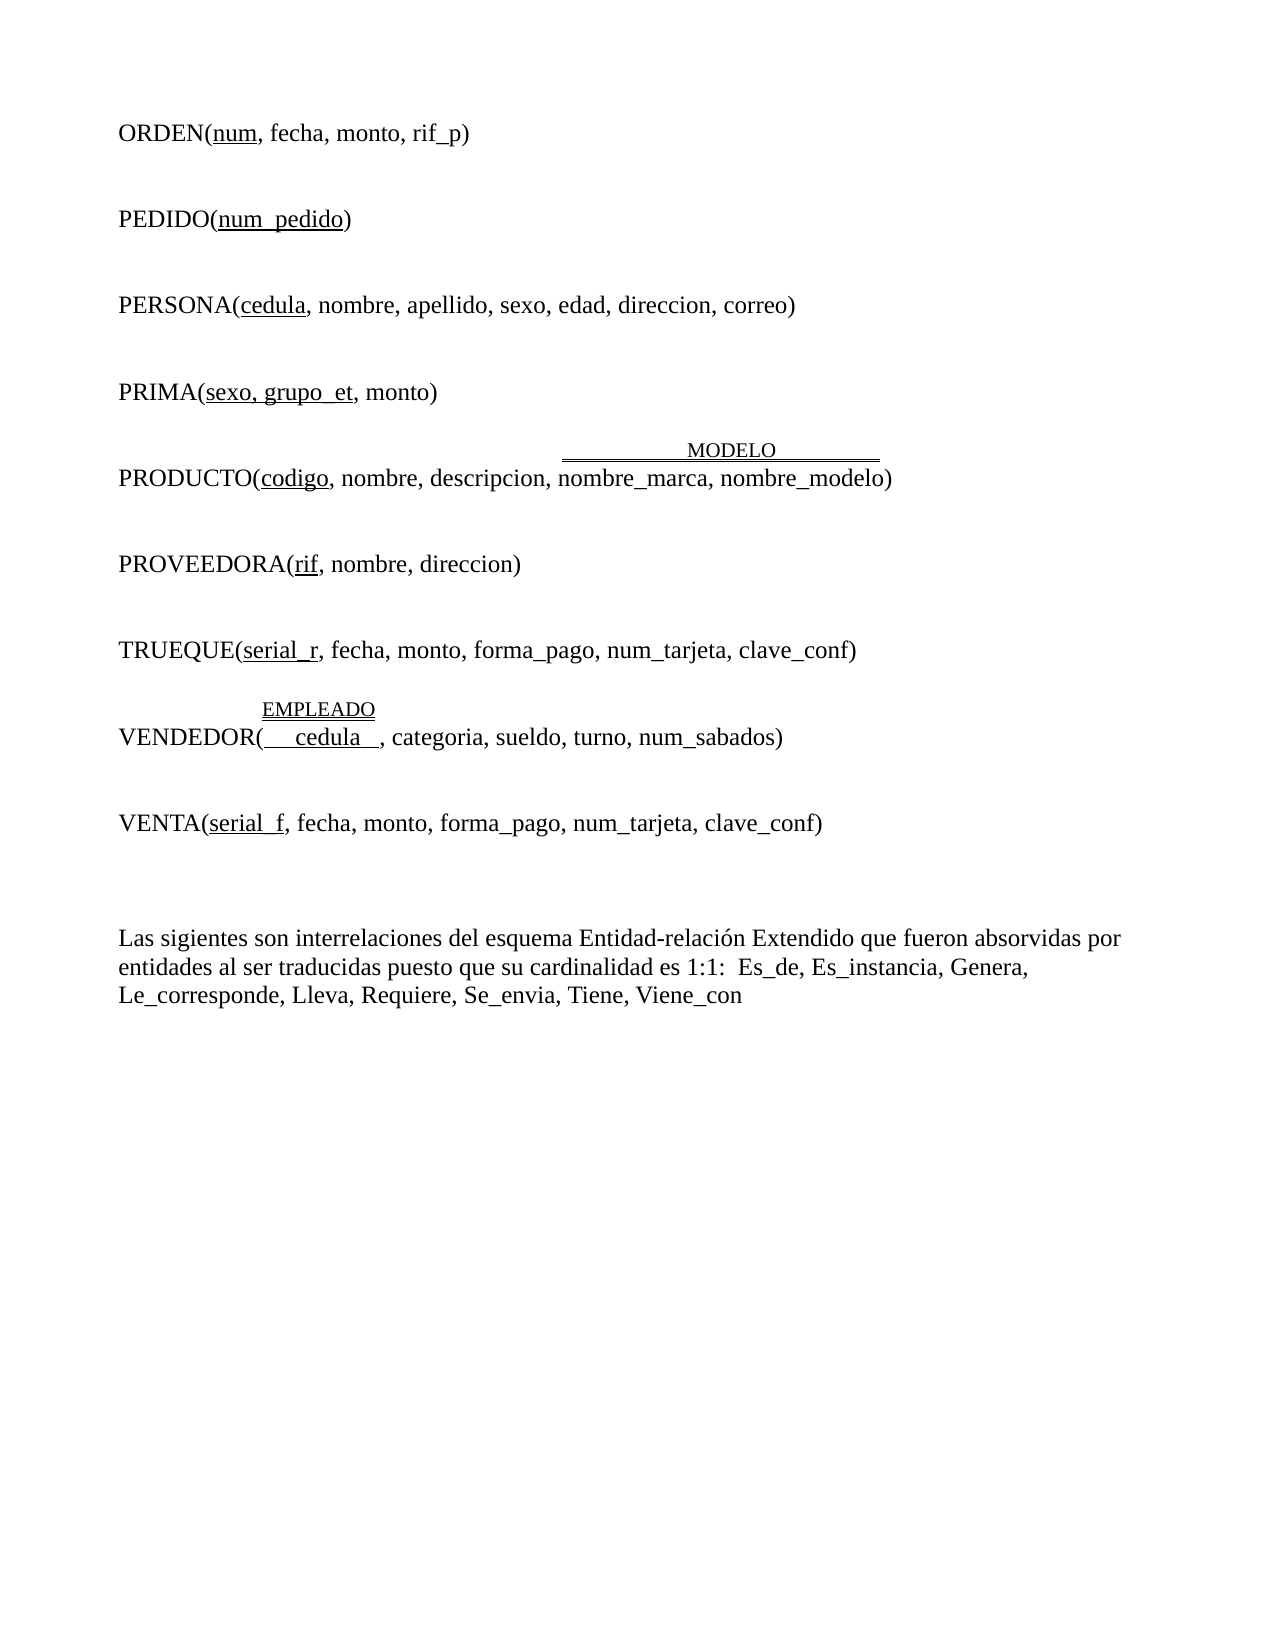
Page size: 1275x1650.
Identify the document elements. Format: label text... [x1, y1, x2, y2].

text PROVEEDORA(rif, nombre, direccion) [118, 549, 1157, 578]
text VENTA(serial_f, fecha, monto, forma_pago, num_tarjeta, clave_conf) [118, 808, 1157, 837]
text TRUEQUE(serial_r, fecha, monto, forma_pago, num_tarjeta, clave_conf) [118, 636, 1157, 664]
text ORDEN(num, fecha, monto, rif_p) [118, 118, 1157, 147]
text PEDIDO(num_pedido) [118, 204, 1157, 233]
text PRODUCTO(codigo, nombre, descripcion, nombre_marca, nombre_modelo) [118, 463, 1157, 492]
text MODELO [118, 434, 1157, 463]
text Las sigientes son interrelaciones del esquema Entidad-relación Extendido que fueron absorvidas por entidades al ser traducidas puesto que su cardinalidad es 1:1: Es_de, Es_instancia, Genera, Le_corresponde, Lleva, Requiere, Se_envia, Tiene, Viene_con [118, 923, 1157, 1009]
text PERSONA(cedula, nombre, apellido, sexo, edad, direccion, correo) [118, 291, 1157, 319]
text EMPLEADO [118, 693, 1157, 722]
text PRIMA(sexo, grupo_et, monto) [118, 377, 1157, 406]
text VENDEDOR( cedula , categoria, sueldo, turno, num_sabados) [118, 722, 1157, 751]
